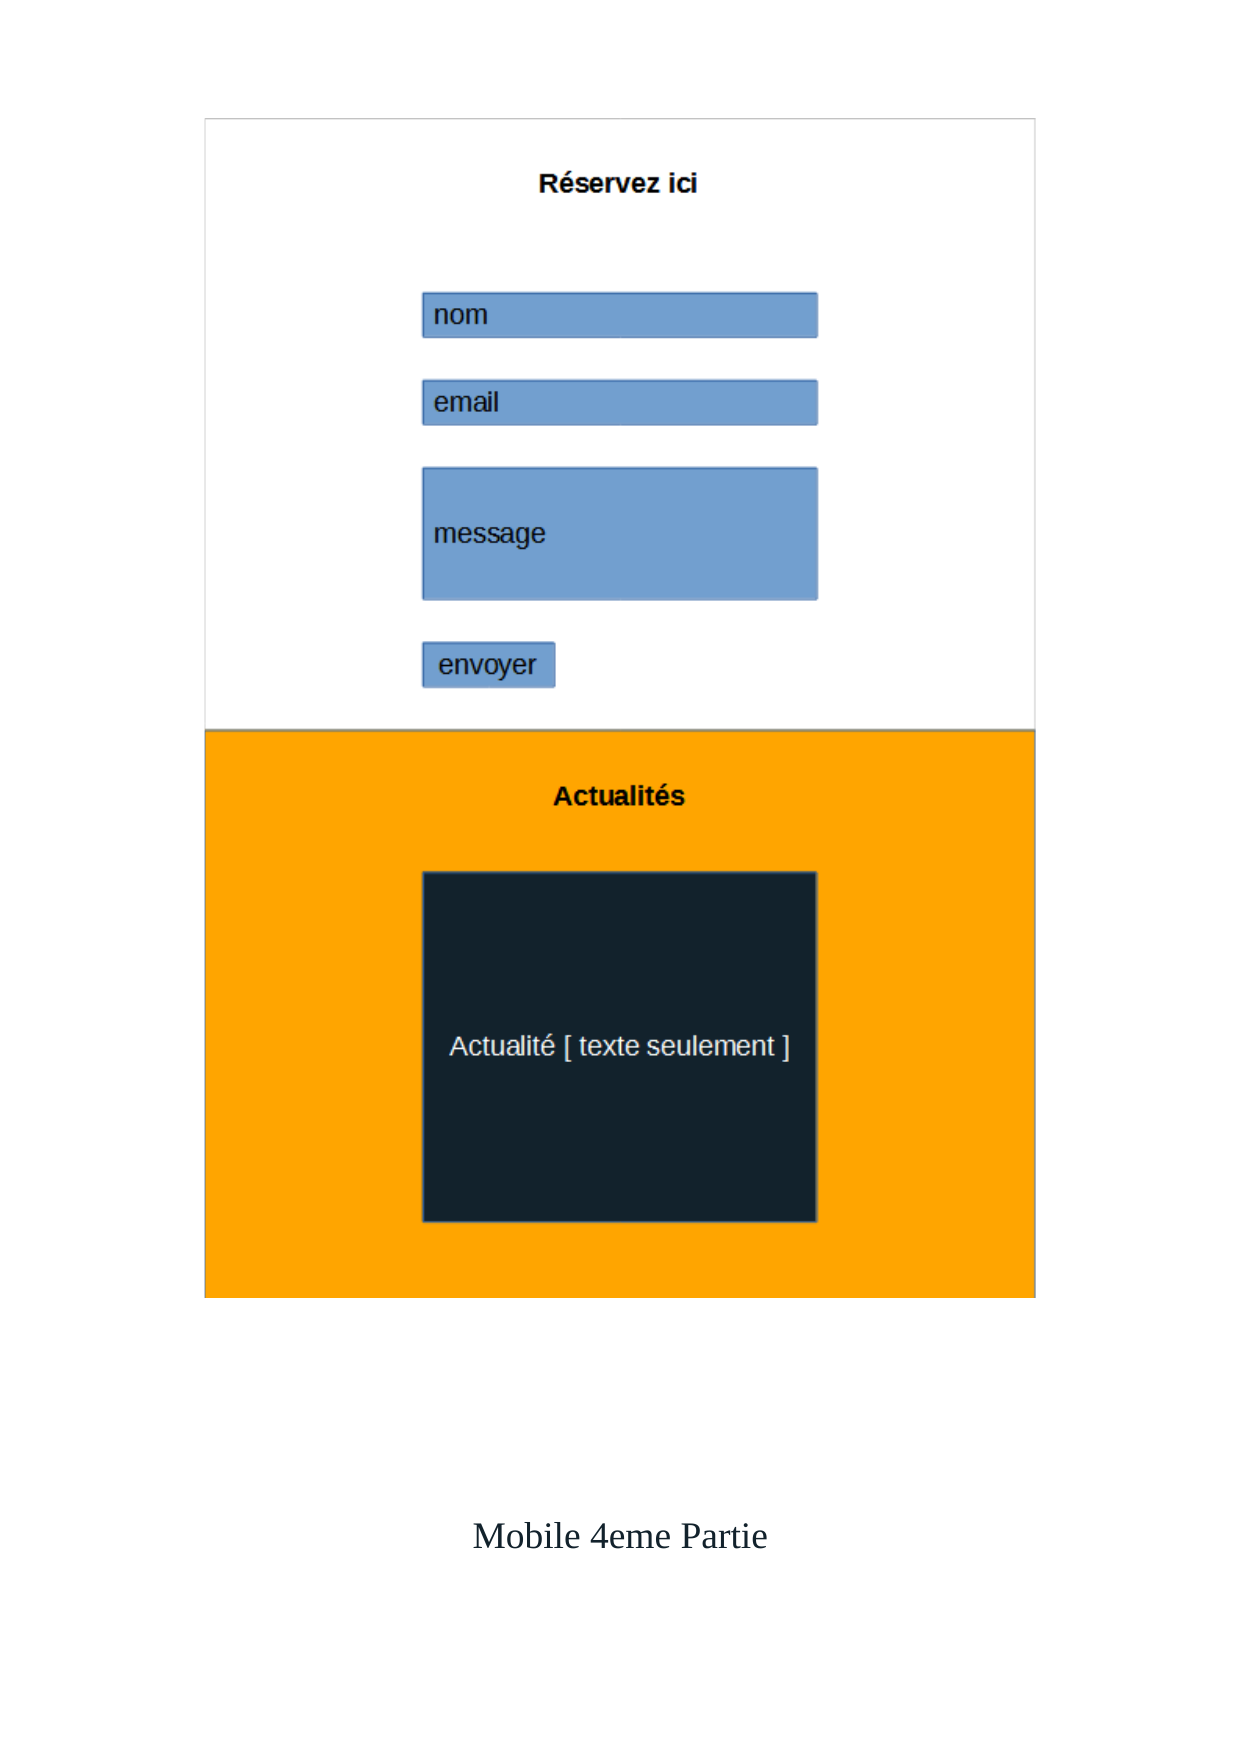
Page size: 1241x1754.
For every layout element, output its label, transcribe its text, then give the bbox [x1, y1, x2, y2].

picture [204, 118, 1036, 1298]
text Mobile 4eme Partie [118, 1513, 1122, 1557]
